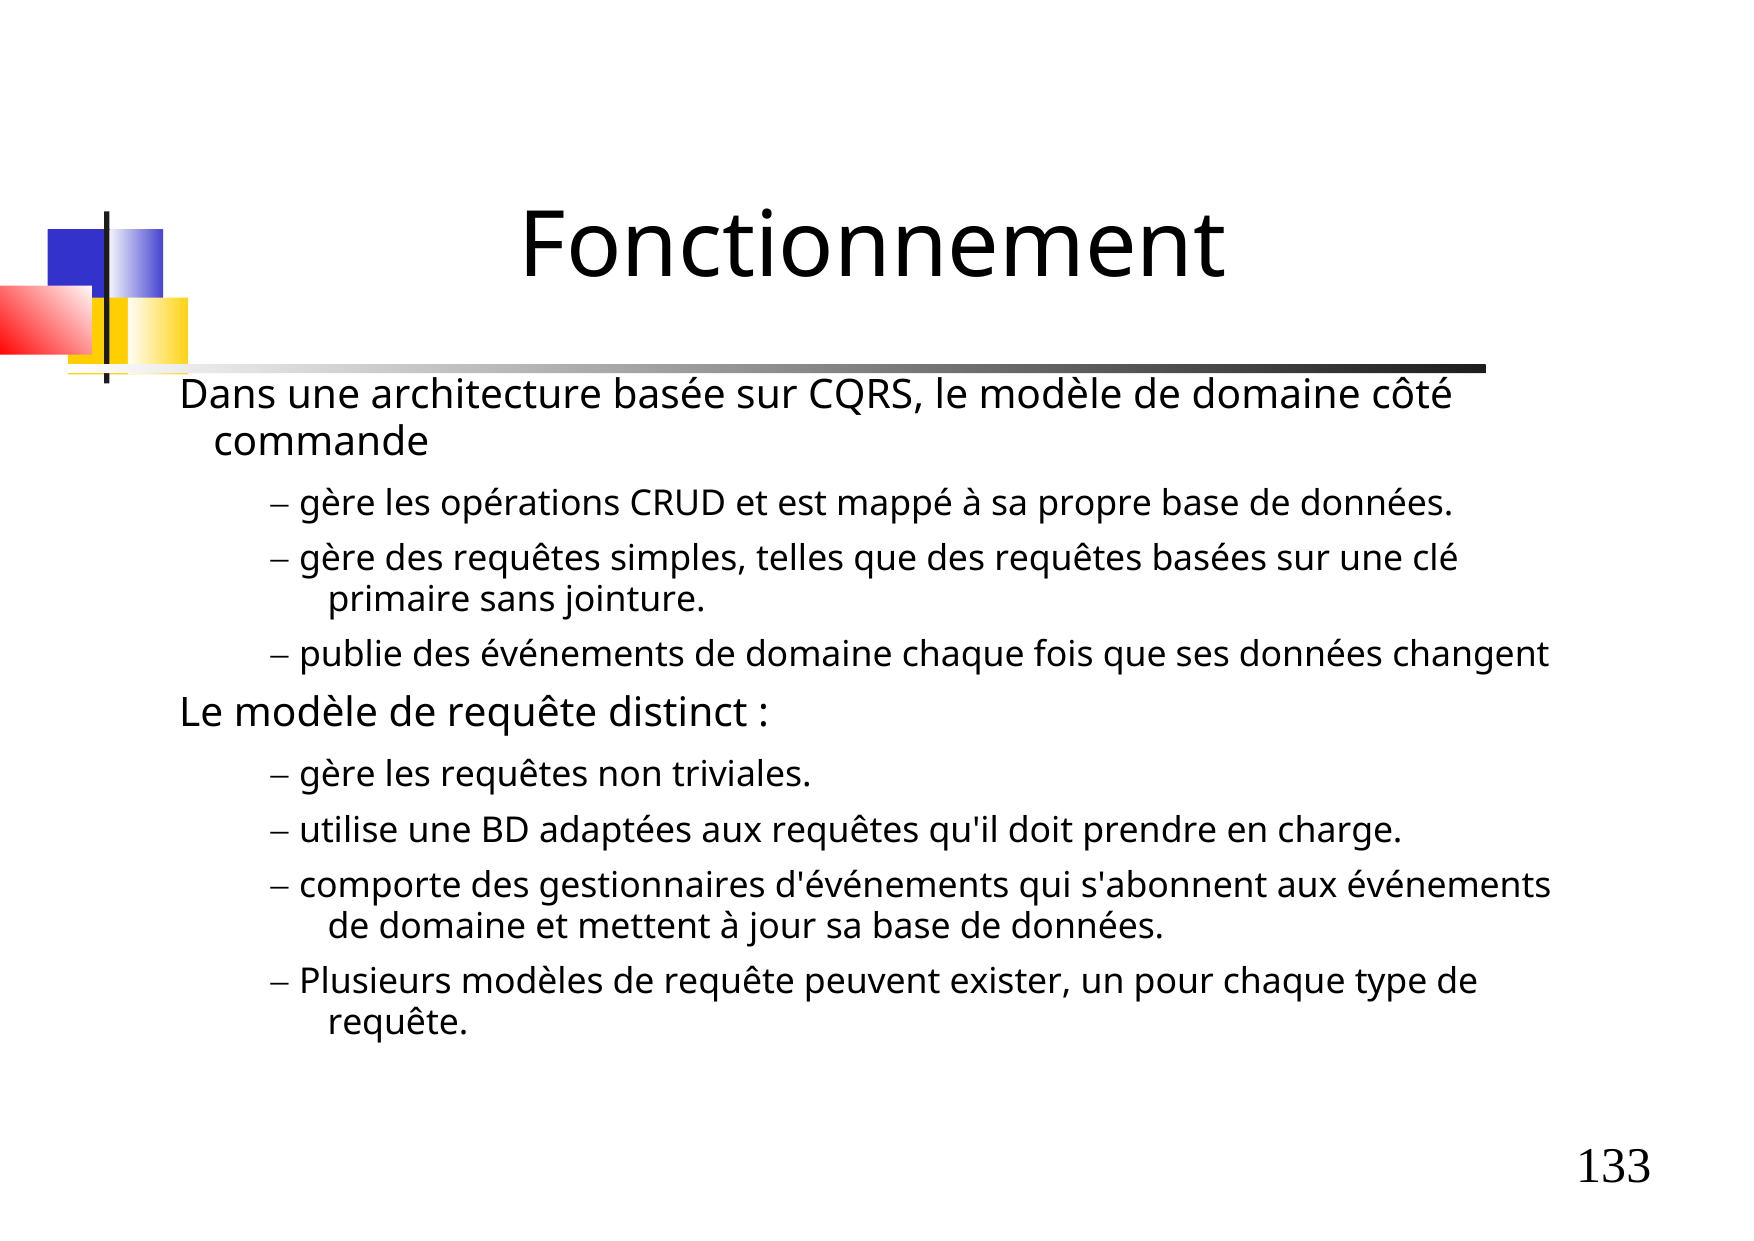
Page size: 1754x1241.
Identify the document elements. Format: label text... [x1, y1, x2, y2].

list Dans une architecture basée sur CQRS, le modèle de domaine côté commande gère les opérations CRUD et est mappé à sa propre base de données. gère des requêtes simples, telles que des requêtes basées sur une clé primaire sans jointure. publie des événements de domaine chaque fois que ses données changent Le modèle de requête distinct : gère les requêtes non triviales. utilise une BD adaptées aux requêtes qu'il doit prendre en charge. comporte des gestionnaires d'événements qui s'abonnent aux événements de domaine et mettent à jour sa base de données. Plusieurs modèles de requête peuvent exister, un pour chaque type de requête. [179, 371, 1567, 1091]
title Fonctionnement [179, 139, 1567, 351]
